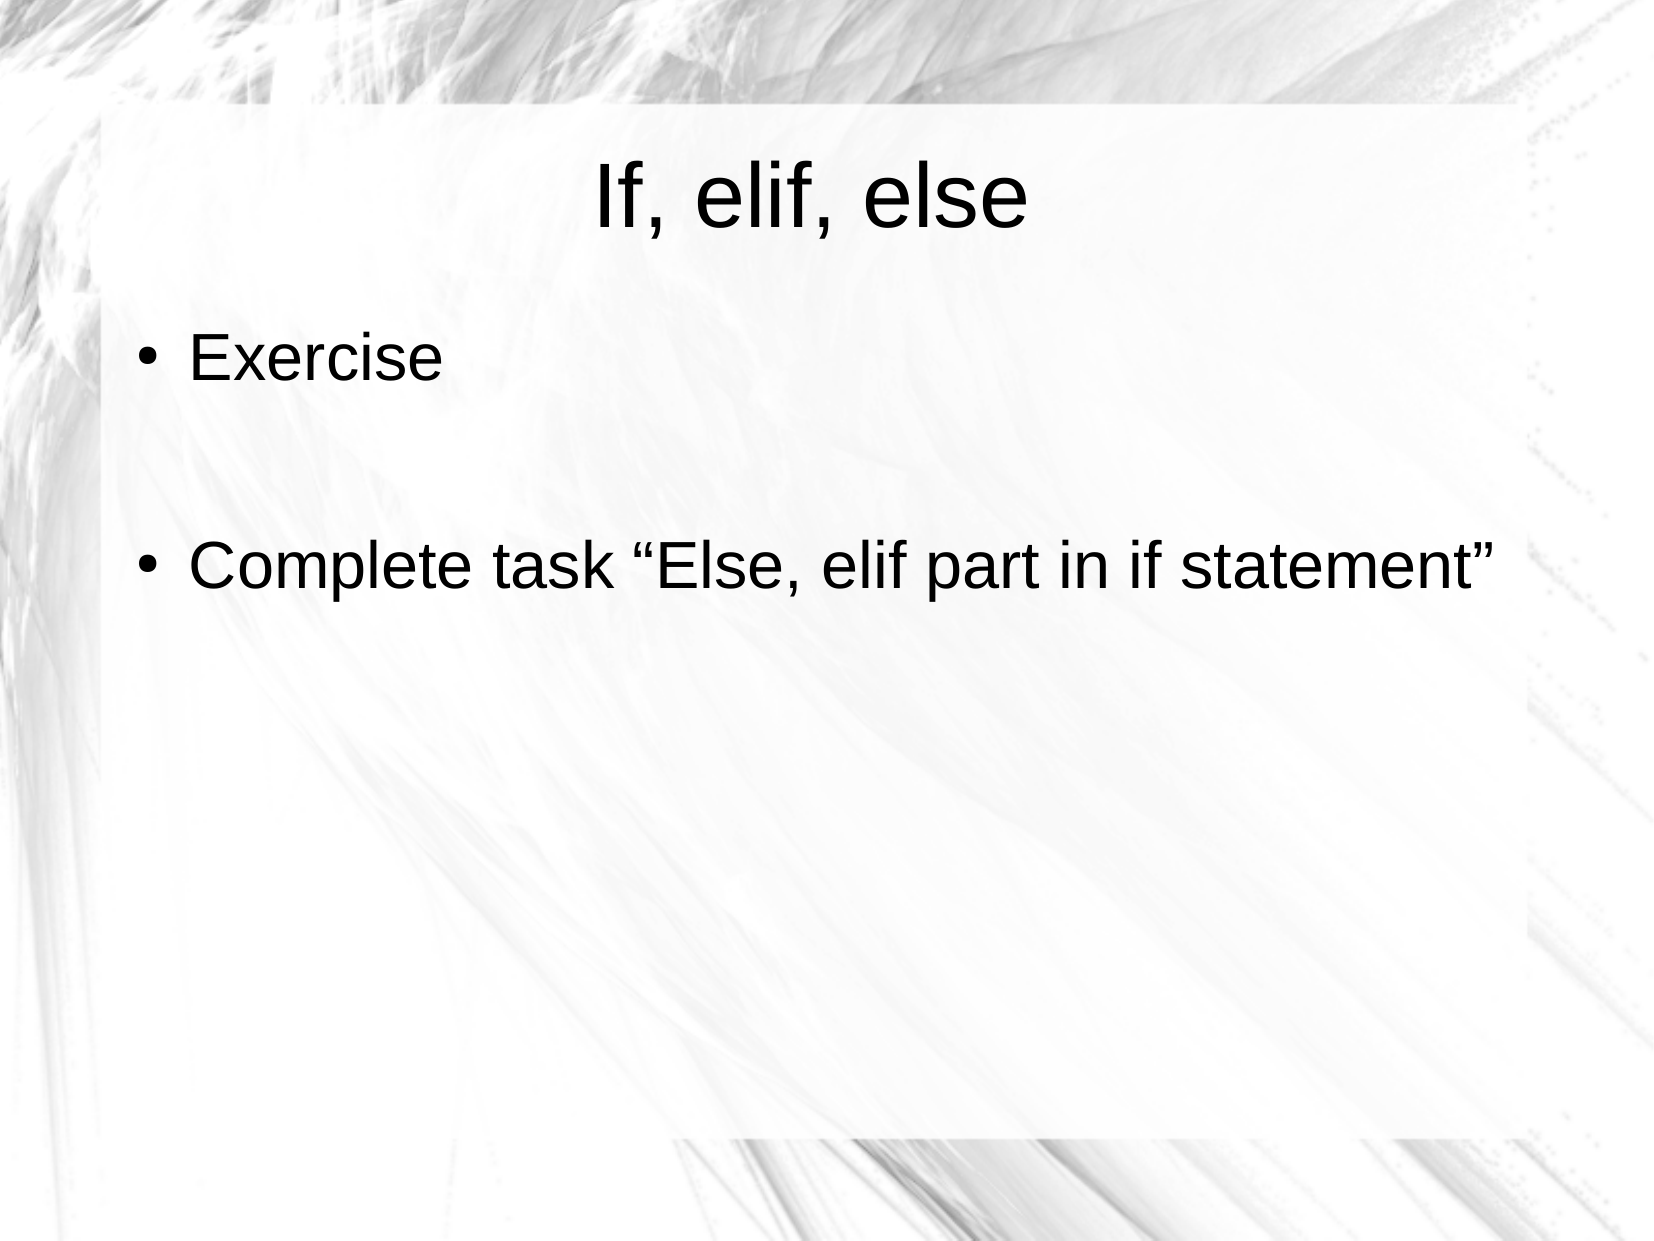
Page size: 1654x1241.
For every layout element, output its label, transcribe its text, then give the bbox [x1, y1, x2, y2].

picture [0, 0, 1654, 1241]
list Exercise Complete task “Else, elif part in if statement” [118, 319, 1571, 945]
title If, elif, else [118, 112, 1506, 281]
